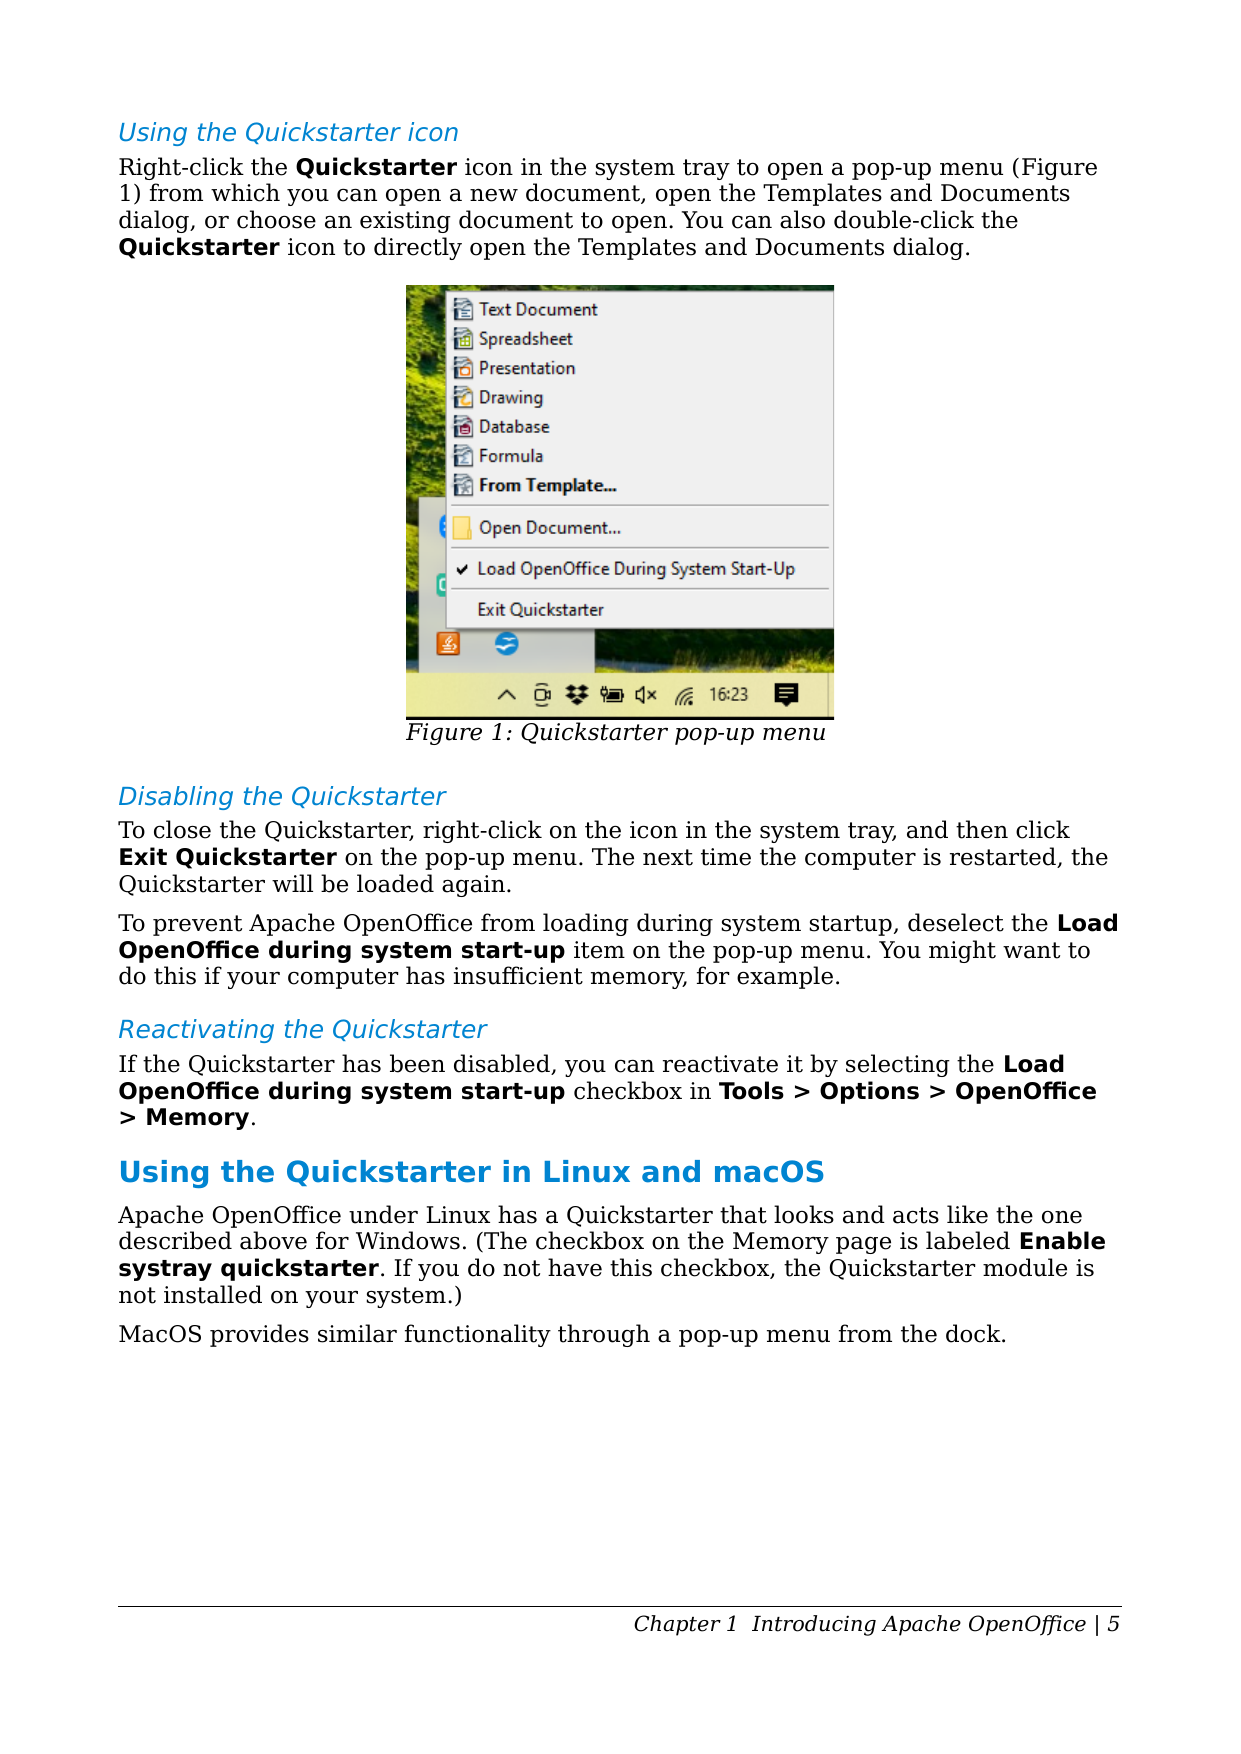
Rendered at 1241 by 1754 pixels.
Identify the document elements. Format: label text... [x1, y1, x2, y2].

text Right-click the Quickstarter icon in the system tray to open a pop-up menu (Figure 1) from which you can open a new document, open the Templates and Documents dialog, or choose an existing document to open. You can also double-click the Quickstarter icon to directly open the Templates and Documents dialog. [118, 154, 1122, 260]
subtitle Reactivating the Quickstarter [118, 1016, 1122, 1045]
text To close the Quickstarter, right-click on the icon in the system tray, and then click Exit Quickstarter on the pop-up menu. The next time the computer is restarted, the Quickstarter will be loaded again. [118, 818, 1122, 898]
text If the Quickstarter has been disabled, you can reactivate it by selecting the Load OpenOffice during system start-up checkbox in Tools > Options > OpenOffice > Memory. [118, 1051, 1122, 1131]
subtitle Disabling the Quickstarter [118, 782, 1122, 811]
text To prevent Apache OpenOffice from loading during system startup, deselect the Load OpenOffice during system start-up item on the pop-up menu. You might want to do this if your computer has insufficient memory, for example. [118, 910, 1122, 990]
text Figure 1: Quickstarter pop-up menu [406, 720, 834, 746]
subtitle Using the Quickstarter icon [118, 118, 1122, 147]
subtitle Using the Quickstarter in Linux and macOS [118, 1156, 1122, 1189]
text Apache OpenOffice under Linux has a Quickstarter that looks and acts like the one described above for Windows. (The checkbox on the Memory page is labeled Enable systray quickstarter. If you do not have this checkbox, the Quickstarter module is not installed on your system.) [118, 1202, 1122, 1308]
text MacOS provides similar functionality through a pop-up menu from the dock. [118, 1321, 1122, 1348]
picture [406, 285, 835, 720]
